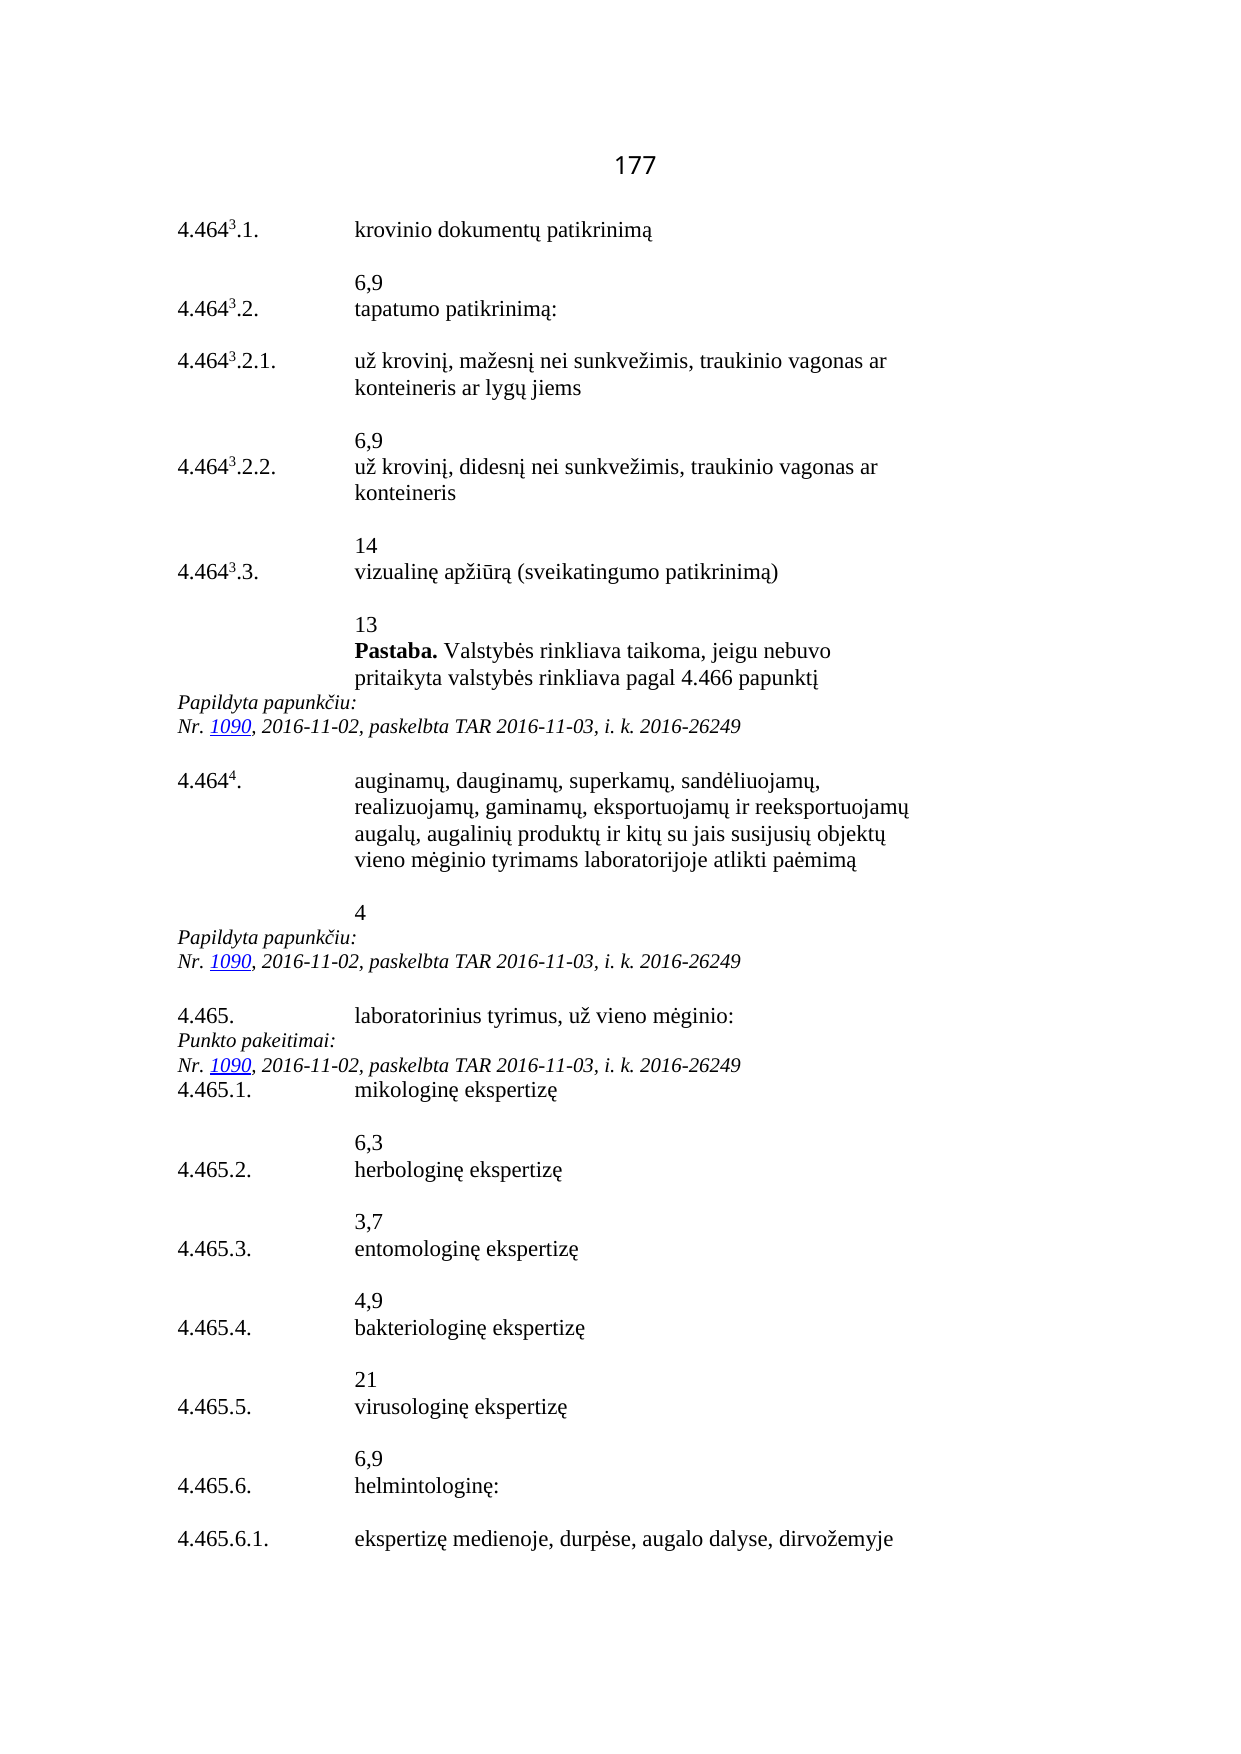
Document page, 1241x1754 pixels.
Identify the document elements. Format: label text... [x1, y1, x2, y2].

text 4.4644. auginamų, dauginamų, superkamų, sandėliuojamų, [177, 767, 945, 793]
text 4.465.6. helmintologinę: [177, 1472, 945, 1524]
text pritaikyta valstybės rinkliava pagal 4.466 papunktį [354, 664, 945, 690]
text realizuojamų, gaminamų, eksportuojamų ir reeksportuojamų [354, 793, 945, 820]
text vieno mėginio tyrimams laboratorijoje atlikti paėmimą 4 [354, 846, 945, 925]
text 4.4643.2.1. už krovinį, mažesnį nei sunkvežimis, traukinio vagonas ar [177, 348, 945, 374]
text 4.4643.3. vizualinę apžiūrą (sveikatingumo patikrinimą) 13 [177, 558, 945, 637]
text Pastaba. Valstybės rinkliava taikoma, jeigu nebuvo [354, 637, 945, 664]
text konteineris 14 [354, 479, 945, 558]
text 4.465.4. bakteriologinę ekspertizę 21 [177, 1314, 945, 1393]
text Papildyta papunkčiu: [177, 690, 1093, 714]
text 4.465.1. mikologinę ekspertizę 6,3 [177, 1077, 945, 1156]
text 4.465. laboratorinius tyrimus, už vieno mėginio: [177, 1002, 945, 1028]
text Papildyta papunkčiu: [177, 925, 1093, 949]
text konteineris ar lygų jiems 6,9 [354, 374, 945, 453]
text 4.465.5. virusologinę ekspertizę 6,9 [177, 1393, 945, 1472]
text Nr. 1090, 2016-11-02, paskelbta TAR 2016-11-03, i. k. 2016-26249 [177, 1052, 1093, 1077]
text Punkto pakeitimai: [177, 1028, 1093, 1052]
text Nr. 1090, 2016-11-02, paskelbta TAR 2016-11-03, i. k. 2016-26249 [177, 949, 1093, 973]
text 4.4643.1. krovinio dokumentų patikrinimą 6,9 [177, 216, 945, 295]
text 4.465.6.1. ekspertizę medienoje, durpėse, augalo dalyse, dirvožemyje [177, 1524, 945, 1551]
text 4.4643.2. tapatumo patikrinimą: [177, 295, 945, 348]
text 4.465.2. herbologinę ekspertizę 3,7 [177, 1156, 945, 1235]
text 4.4643.2.2. už krovinį, didesnį nei sunkvežimis, traukinio vagonas ar [177, 453, 945, 479]
text augalų, augalinių produktų ir kitų su jais susijusių objektų [354, 820, 945, 846]
text Nr. 1090, 2016-11-02, paskelbta TAR 2016-11-03, i. k. 2016-26249 [177, 714, 1093, 738]
text 4.465.3. entomologinę ekspertizę 4,9 [177, 1235, 945, 1314]
